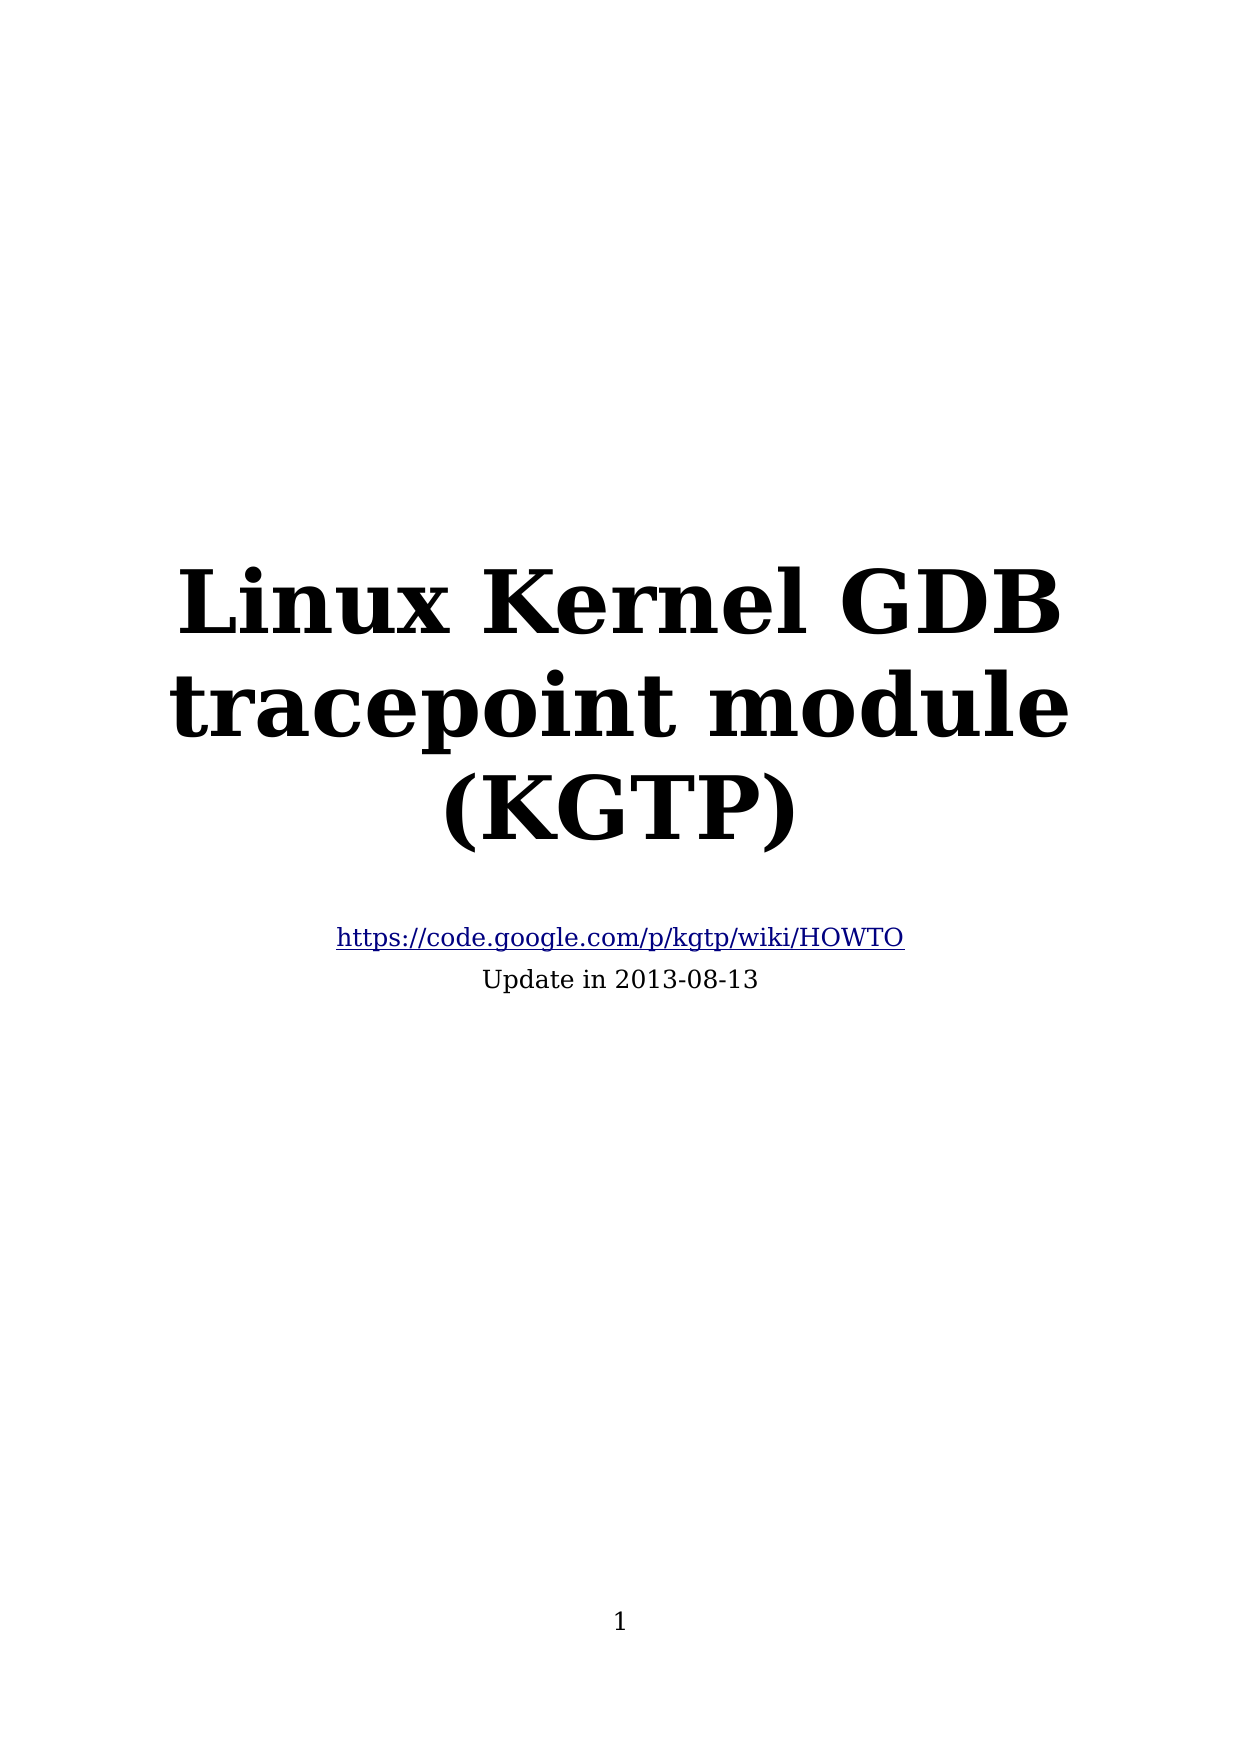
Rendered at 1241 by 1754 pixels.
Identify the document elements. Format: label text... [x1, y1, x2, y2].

text (KGTP) [118, 757, 1122, 860]
text https://code.google.com/p/kgtp/wiki/HOWTO [118, 924, 1122, 953]
text Update in 2013-08-13 [118, 965, 1122, 994]
text Linux Kernel GDB tracepoint module [118, 552, 1122, 757]
